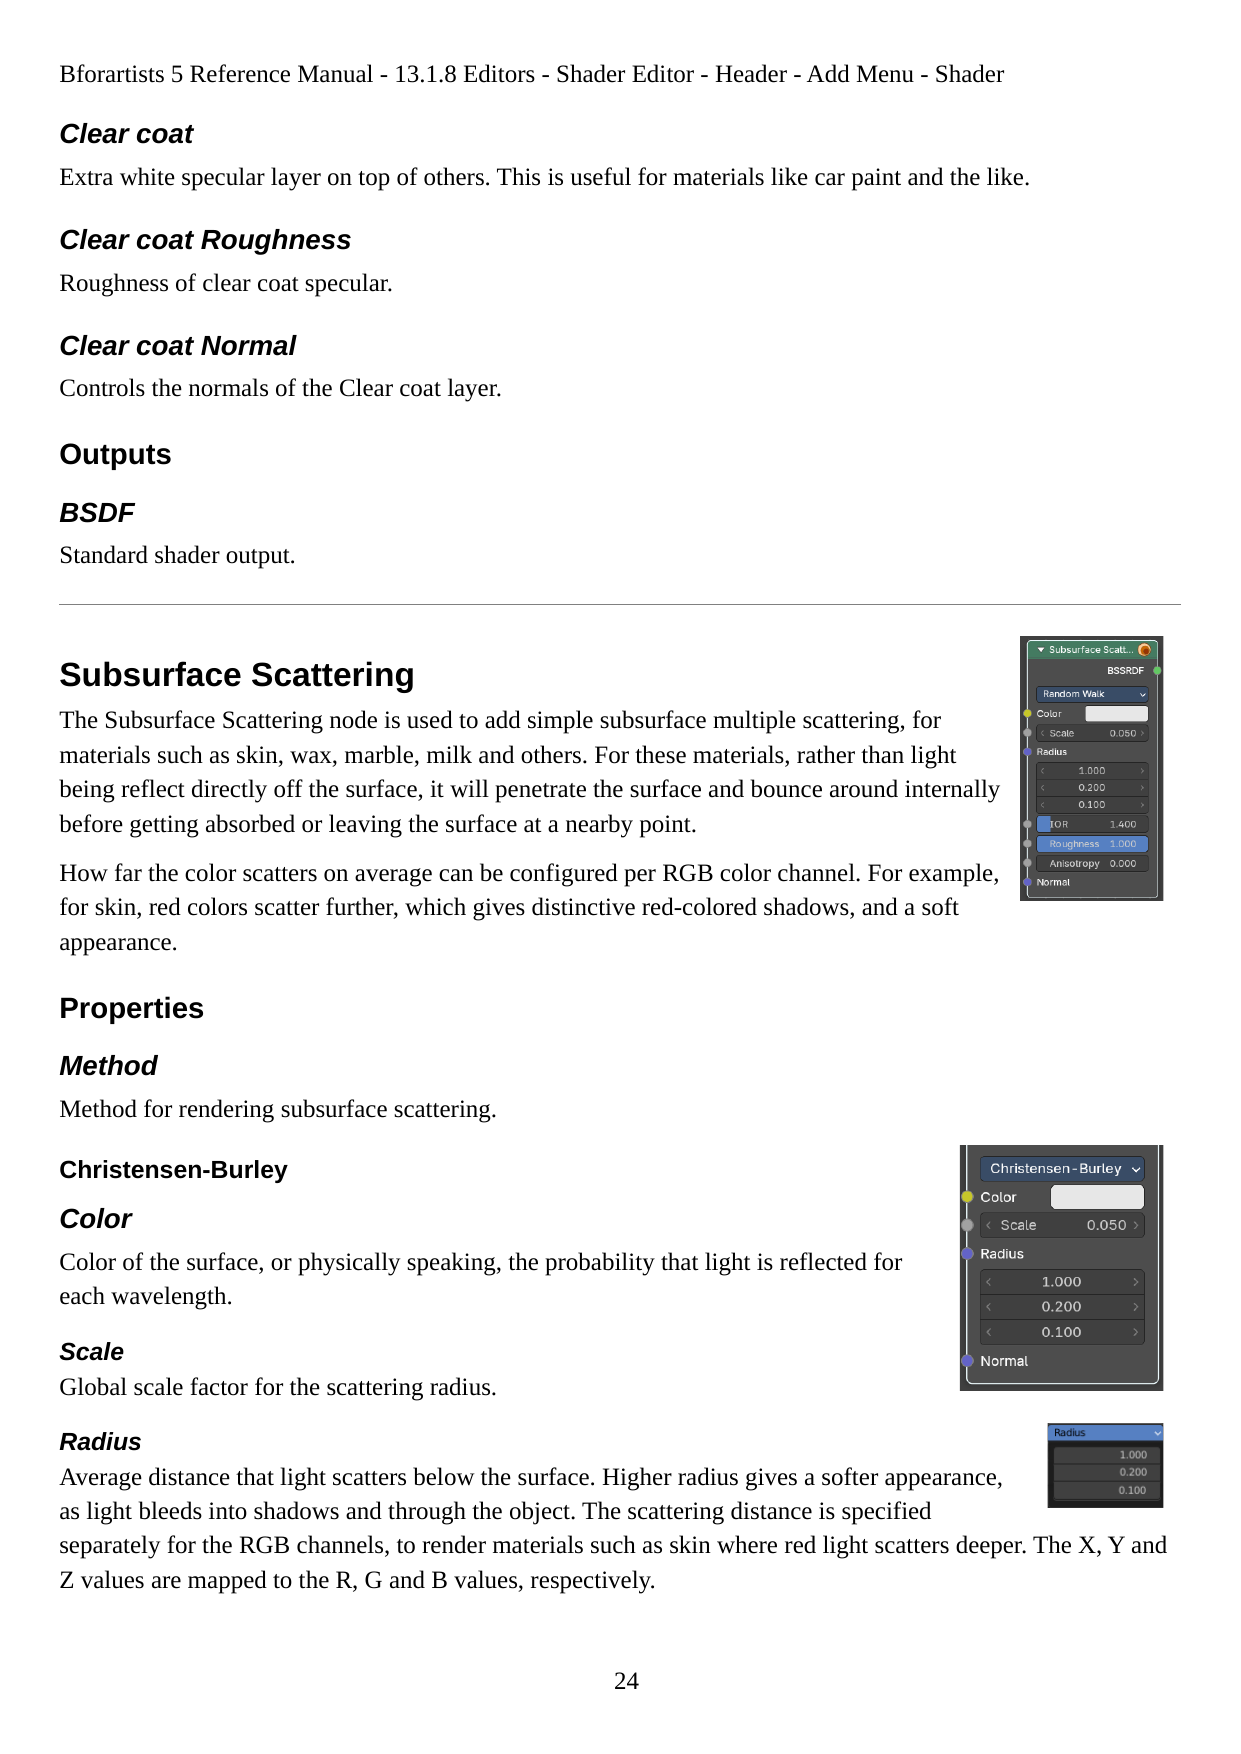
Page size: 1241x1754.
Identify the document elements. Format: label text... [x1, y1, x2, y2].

subtitle Radius [59, 1427, 1047, 1455]
text Extra white specular layer on top of others. This is useful for materials like car paint and the like. [59, 162, 1181, 190]
picture [1020, 636, 1164, 901]
text Roughness of clear coat specular. [59, 268, 1181, 296]
subtitle [1164, 1203, 1181, 1234]
subtitle [1164, 1427, 1181, 1455]
picture [1047, 1423, 1164, 1508]
picture [959, 1145, 1164, 1391]
text Average distance that light scatters below the surface. Higher radius gives a softer appearance, as light bleeds into shadows and through the object. The scattering distance is specified separately for the RGB channels, to render materials such as skin where red light scatters deeper. The X, Y and Z values are mapped to the R, G and B values, respectively. [59, 1462, 1181, 1594]
subtitle [1164, 654, 1181, 693]
subtitle Clear coat Roughness [59, 223, 1181, 255]
text How far the color scatters on average can be configured per RGB color channel. For example, for skin, red colors scatter further, which gives distinctive red-colored shadows, and a soft appearance. [59, 858, 1181, 956]
text Controls the normals of the Clear coat layer. [59, 373, 1181, 402]
subtitle Method [59, 1049, 1181, 1081]
subtitle Scale [59, 1337, 959, 1365]
text Color of the surface, or physically speaking, the probability that light is reflected for each wavelength. [59, 1247, 959, 1310]
subtitle Color [59, 1203, 959, 1234]
subtitle Clear coat Normal [59, 329, 1181, 361]
text The Subsurface Scattering node is used to add simple subsurface multiple scattering, for materials such as skin, wax, marble, milk and others. For these materials, rather than light being reflect directly off the surface, it will penetrate the surface and bounce around internally before getting absorbed or leaving the surface at a nearby point. [59, 706, 1020, 838]
subtitle [1164, 1155, 1181, 1184]
subtitle Clear coat [59, 117, 1181, 149]
subtitle Christensen-Burley [59, 1155, 959, 1184]
text Method for rendering subsurface scattering. [59, 1094, 1181, 1122]
text Standard shader output. [59, 540, 1181, 569]
subtitle [1164, 1337, 1181, 1365]
subtitle Subsurface Scattering [59, 654, 1020, 693]
subtitle Properties [59, 991, 1181, 1024]
text Global scale factor for the scattering radius. [59, 1372, 1181, 1400]
subtitle BSDF [59, 496, 1181, 528]
subtitle Outputs [59, 437, 1181, 471]
